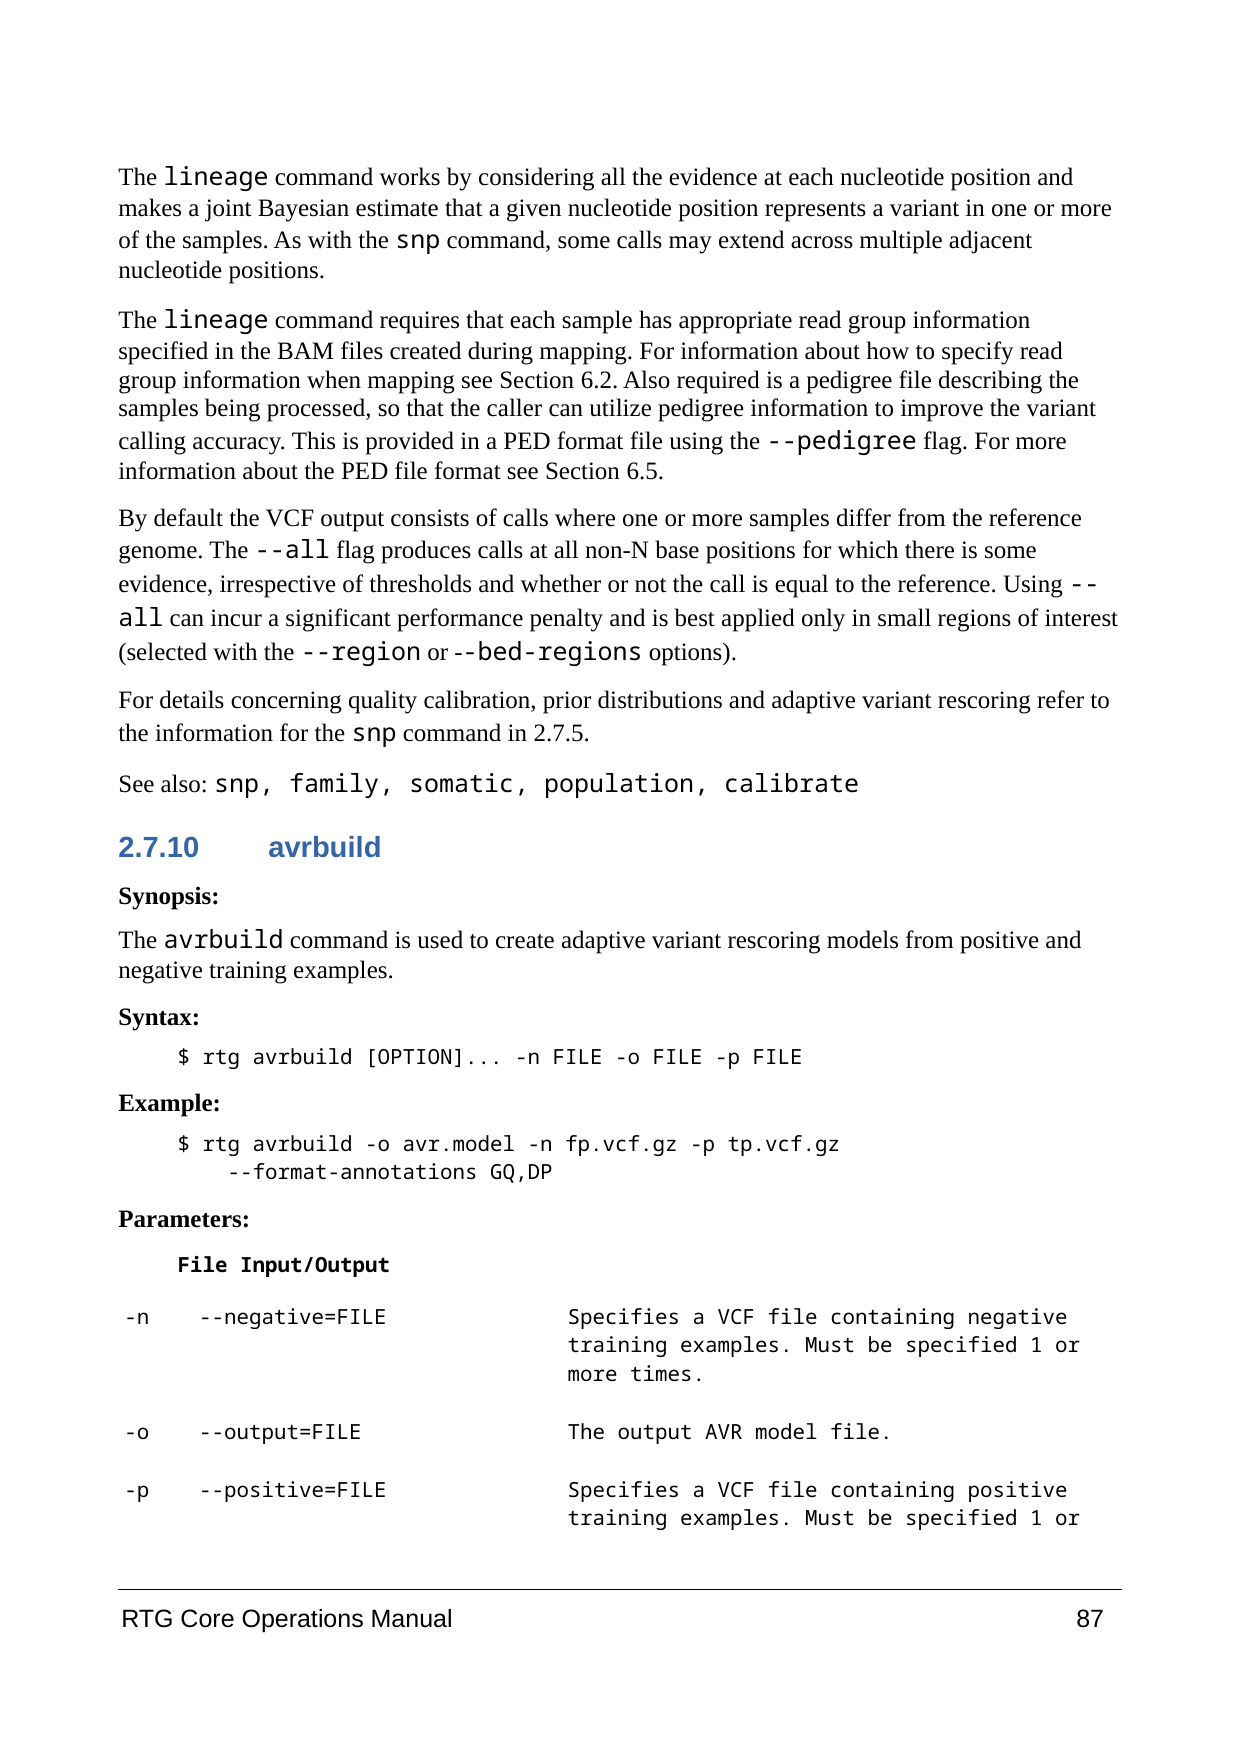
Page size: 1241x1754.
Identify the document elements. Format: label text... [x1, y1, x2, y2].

text The lineage command works by considering all the evidence at each nucleotide position and makes a joint Bayesian estimate that a given nucleotide position represents a variant in one or more of the samples. As with the snp command, some calls may extend across multiple adjacent nucleotide positions. [118, 159, 1122, 284]
subtitle Syntax: [118, 1002, 1122, 1031]
subtitle Parameters: [118, 1204, 1122, 1232]
table_cell --positive=FILE [193, 1463, 561, 1532]
table_cell --output=FILE [193, 1405, 561, 1463]
text See also: snp, family, somatic, population, calibrate [118, 766, 1122, 800]
text The lineage command requires that each sample has appropriate read group information specified in the BAM files created during mapping. For information about how to specify read group information when mapping see Section 6.2. Also required is a pedigree file describing the samples being processed, so that the caller can utilize pedigree information to improve the variant calling accuracy. This is provided in a PED format file using the --pedigree flag. For more information about the PED file format see Section 6.5. [118, 302, 1122, 485]
table_cell Specifies a VCF file containing positive training examples. Must be specified 1 or [561, 1463, 1093, 1532]
text By default the VCF output consists of calls where one or more samples differ from the reference genome. The --all flag produces calls at all non-N base positions for which there is some evidence, irrespective of thresholds and whether or not the call is equal to the reference. Using --all can incur a significant performance penalty and is best applied only in small regions of interest (selected with the --region or --bed-regions options). [118, 503, 1122, 668]
text $ rtg avrbuild -o avr.model -n fp.vcf.gz -p tp.vcf.gz --format-annotations GQ,DP [177, 1129, 1122, 1186]
table_header --negative=FILE [193, 1290, 561, 1405]
subtitle Example: [118, 1088, 1122, 1117]
text The avrbuild command is used to create adaptive variant rescoring models from positive and negative training examples. [118, 921, 1122, 984]
table_header -n [118, 1290, 193, 1405]
text $ rtg avrbuild [OPTION]... -n FILE -o FILE -p FILE [177, 1042, 1122, 1071]
table_header Specifies a VCF file containing negative training examples. Must be specified 1 or more times. [561, 1290, 1093, 1405]
table_cell -p [118, 1463, 193, 1532]
table_cell The output AVR model file. [561, 1405, 1093, 1463]
table_cell -o [118, 1405, 193, 1463]
text File Input/Output [177, 1250, 1122, 1278]
subtitle avrbuild [118, 829, 1122, 863]
text For details concerning quality calibration, prior distributions and adaptive variant rescoring refer to the information for the snp command in 2.7.5. [118, 686, 1122, 748]
subtitle Synopsis: [118, 881, 1122, 909]
